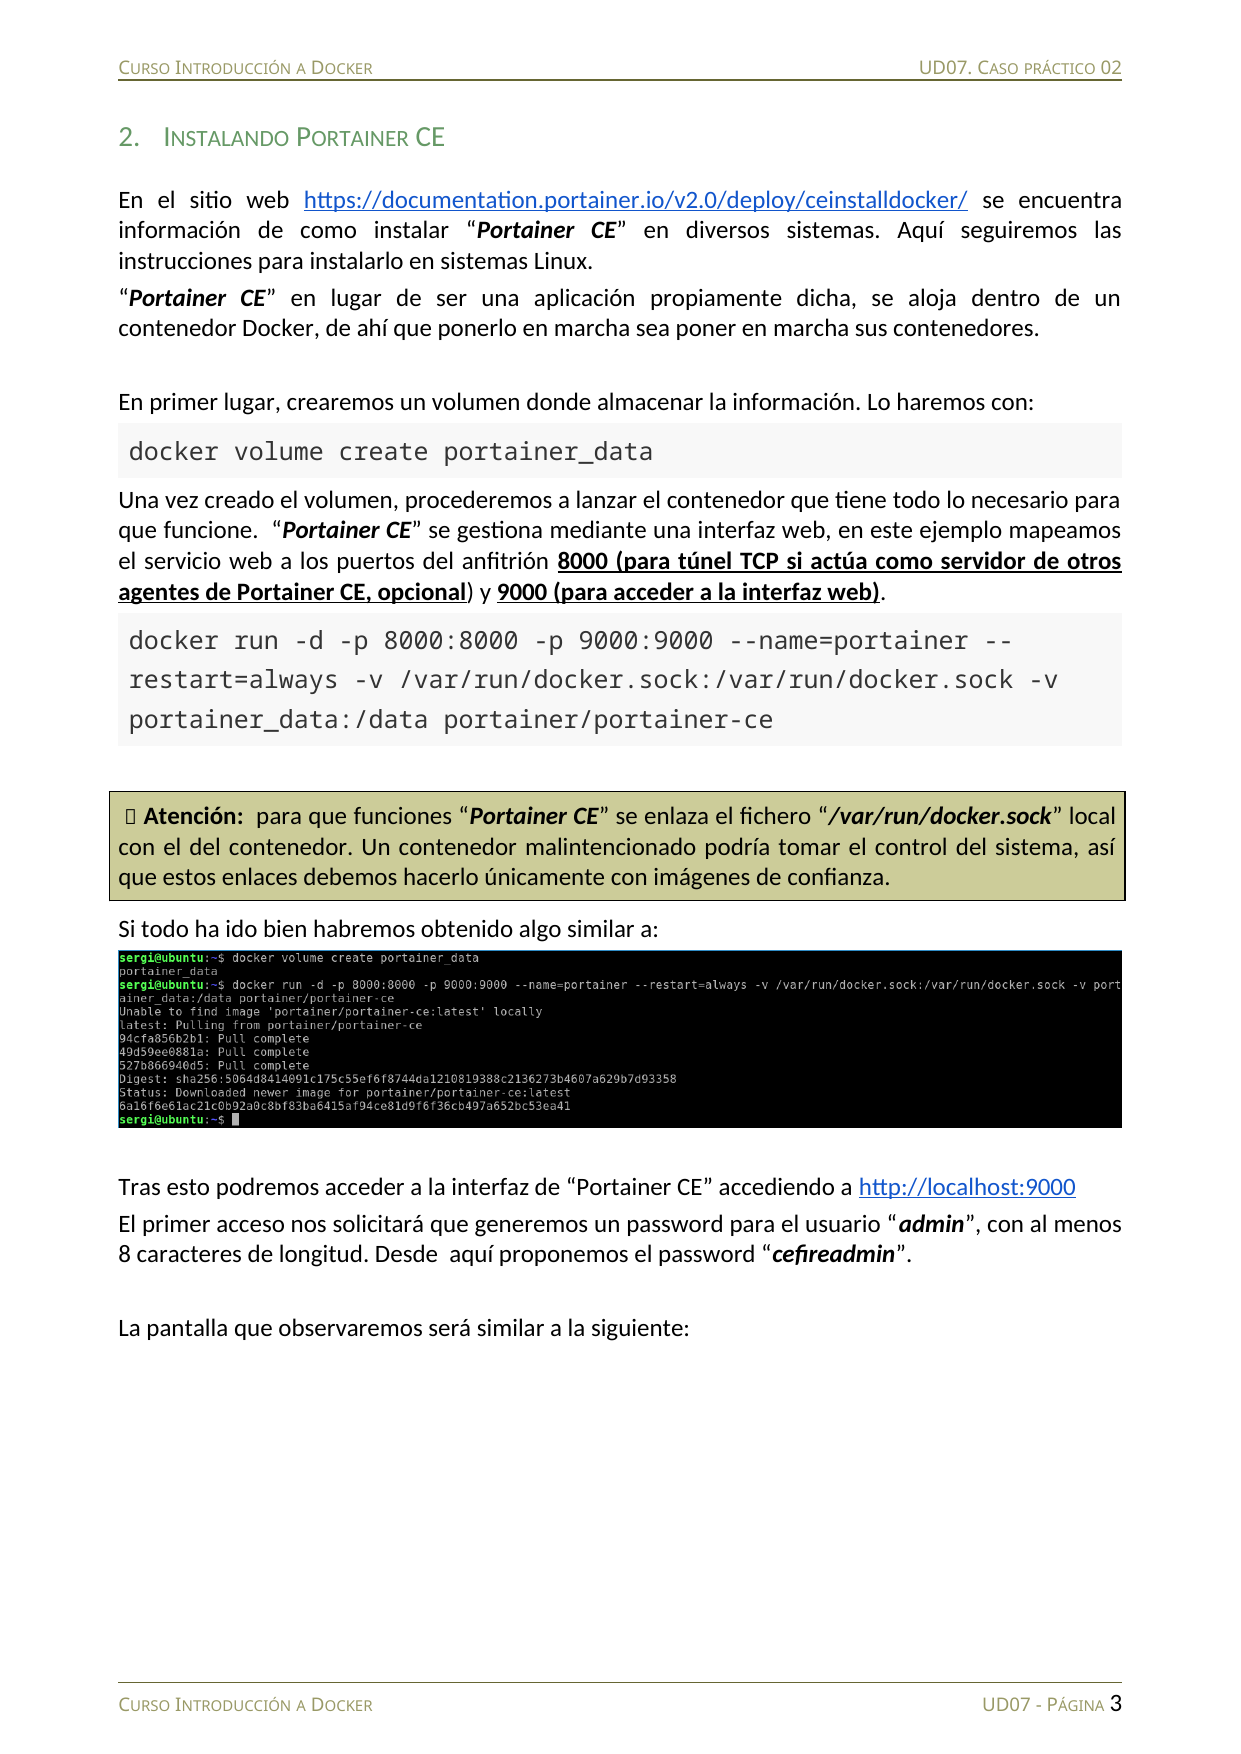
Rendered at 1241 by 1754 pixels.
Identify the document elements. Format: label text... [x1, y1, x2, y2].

text “Portainer CE” en lugar de ser una aplicación propiamente dicha, se aloja dentro de un contenedor Docker, de ahí que ponerlo en marcha sea poner en marcha sus contenedores. [118, 282, 1122, 343]
table_header docker run -d -p 8000:8000 -p 9000:9000 --name=portainer --restart=always -v /var/run/docker.sock:/var/run/docker.sock -v portainer_data:/data portainer/portainer-ce [118, 613, 1122, 746]
text La pantalla que observaremos será similar a la siguiente: [118, 1312, 1122, 1343]
text Una vez creado el volumen, procederemos a lanzar el contenedor que tiene todo lo necesario para que funcione. “Portainer CE” se gestiona mediante una interfaz web, en este ejemplo mapeamos el servicio web a los puertos del anfitrión 8000 (para túnel TCP si actúa como servidor de otros agentes de Portainer CE, opcional) y 9000 (para acceder a la interfaz web). [118, 484, 1122, 606]
picture [118, 950, 1122, 1128]
table_header docker volume create portainer_data [118, 423, 1122, 478]
text En primer lugar, crearemos un volumen donde almacenar la información. Lo haremos con: [118, 386, 1122, 417]
text ❕ Atención: para que funciones “Portainer CE” se enlaza el fichero “/var/run/docker.sock” local con el del contenedor. Un contenedor malintencionado podría tomar el control del sistema, así que estos enlaces debemos hacerlo únicamente con imágenes de confianza. [110, 792, 1124, 900]
text Si todo ha ido bien habremos obtenido algo similar a: [118, 913, 1122, 944]
text El primer acceso nos solicitará que generemos un password para el usuario “admin”, con al menos 8 caracteres de longitud. Desde aquí proponemos el password “cefireadmin”. [118, 1208, 1122, 1269]
text Tras esto podremos acceder a la interfaz de “Portainer CE” accediendo a http://localhost:9000 [118, 1171, 1122, 1201]
subtitle Instalando Portainer CE [118, 118, 1122, 154]
text En el sitio web https://documentation.portainer.io/v2.0/deploy/ceinstalldocker/ se encuentra información de como instalar “Portainer CE” en diversos sistemas. Aquí seguiremos las instrucciones para instalarlo en sistemas Linux. [118, 184, 1122, 275]
